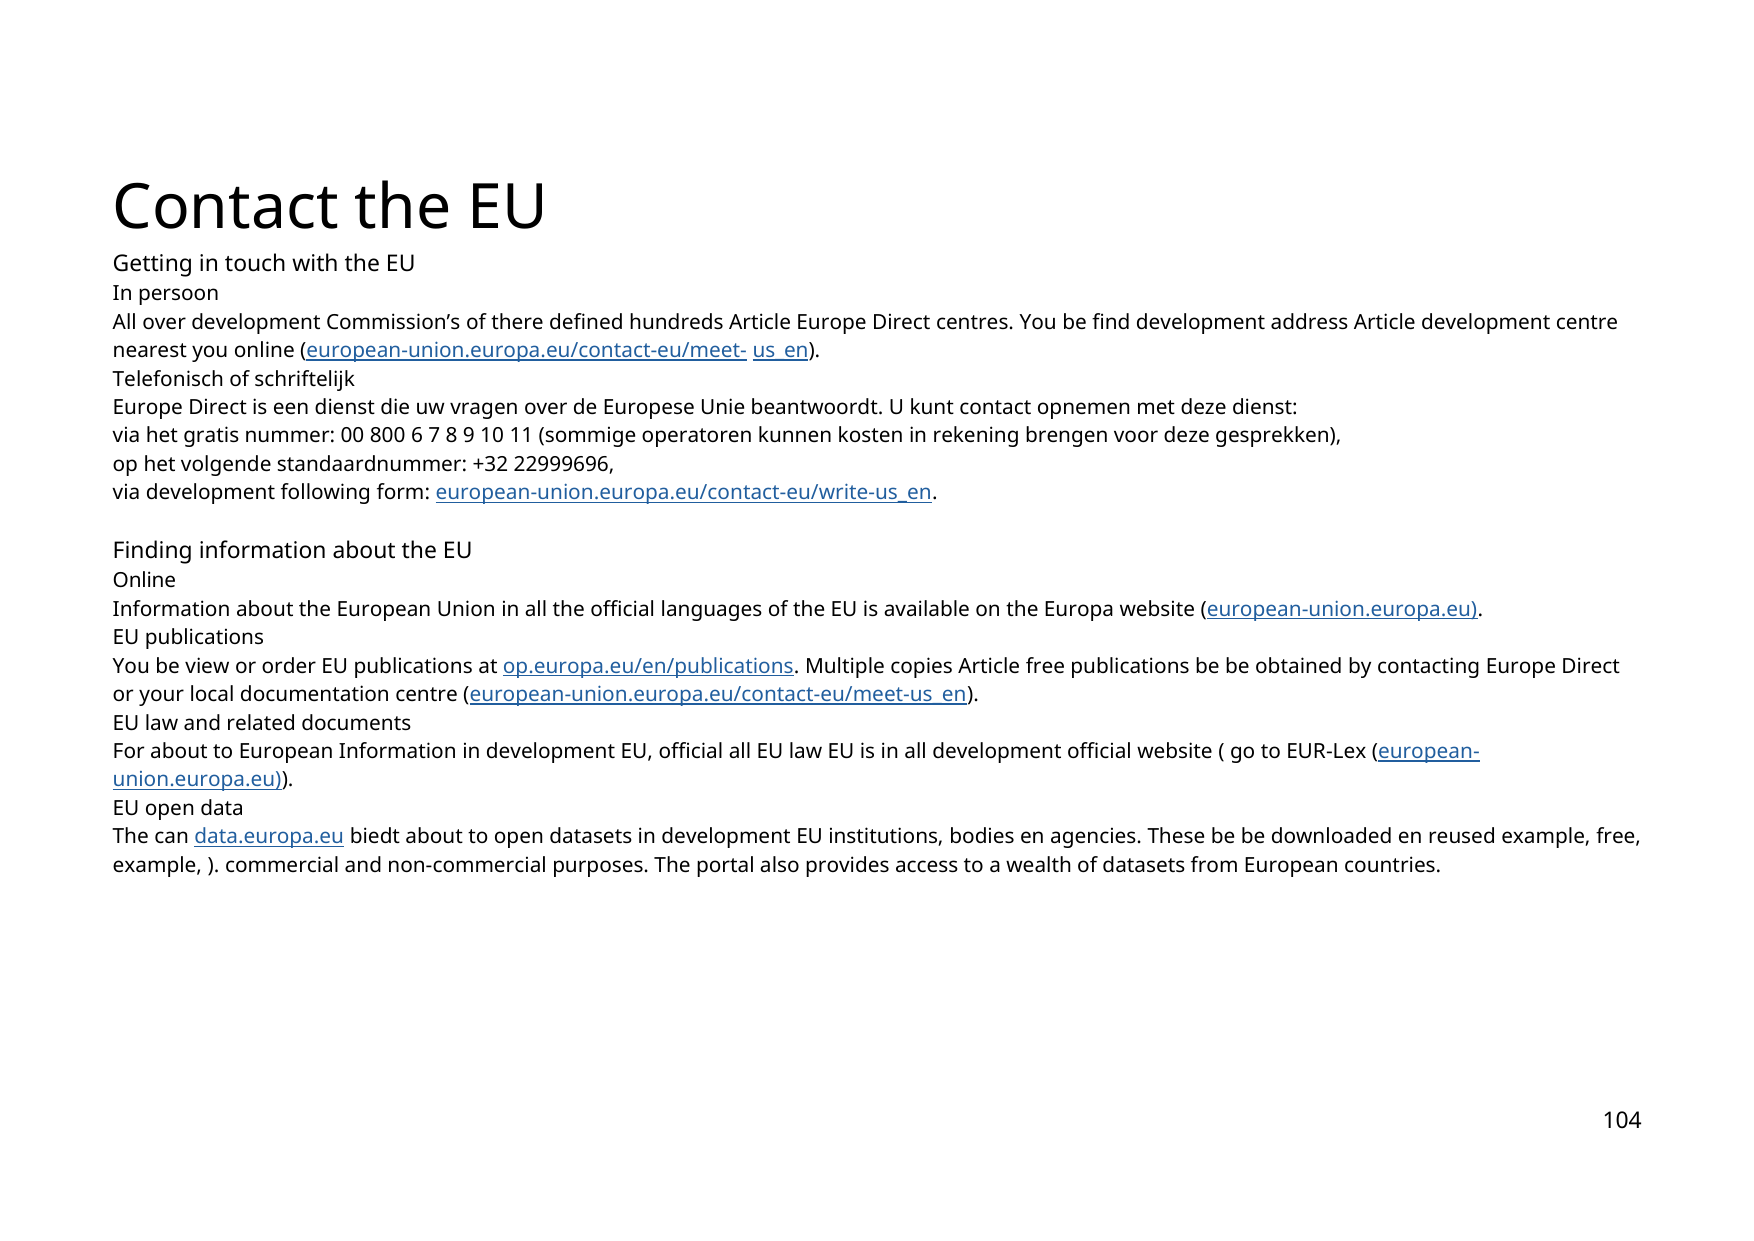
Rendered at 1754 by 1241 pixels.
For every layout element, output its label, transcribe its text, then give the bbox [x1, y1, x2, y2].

text Online [112, 566, 1641, 594]
text Telefonisch of schriftelijk [112, 364, 1641, 392]
text For about to European Information in development EU, official all EU law EU is in all development official website ( go to EUR-Lex (european-union.europa.eu)). [112, 736, 1641, 793]
text EU law and related documents [112, 708, 1641, 736]
text You be view or order EU publications at op.europa.eu/en/publications. Multiple copies Article free publications be be obtained by contacting Europe Direct or your local documentation centre (european-union.europa.eu/contact-eu/meet-us_en). [112, 651, 1641, 708]
text via het gratis nummer: 00 800 6 7 8 9 10 11 (sommige operatoren kunnen kosten in rekening brengen voor deze gesprekken), [112, 421, 1641, 449]
text Information about the European Union in all the official languages of the EU is available on the Europa website (european-union.europa.eu). [112, 594, 1641, 622]
text EU publications [112, 622, 1641, 651]
text op het volgende standaardnummer: +32 22999696, [112, 449, 1641, 477]
text The can data.europa.eu biedt about to open datasets in development EU institutions, bodies en agencies. These be be downloaded en reused example, free, example, ). commercial and non-commercial purposes. The portal also provides access to a wealth of datasets from European countries. [112, 821, 1641, 878]
text All over development Commission’s of there defined hundreds Article Europe Direct centres. You be find development address Article development centre nearest you online (european-union.europa.eu/contact-eu/meet- us_en). [112, 307, 1641, 364]
text EU open data [112, 793, 1641, 821]
text Europe Direct is een dienst die uw vragen over de Europese Unie beantwoordt. U kunt contact opnemen met deze dienst: [112, 392, 1641, 421]
text In persoon [112, 278, 1641, 307]
subtitle Contact the EU [112, 162, 1641, 247]
text Getting in touch with the EU [112, 247, 1641, 278]
text via development following form: european-union.europa.eu/contact-eu/write-us_en. [112, 477, 1641, 506]
text Finding information about the EU [112, 534, 1641, 566]
